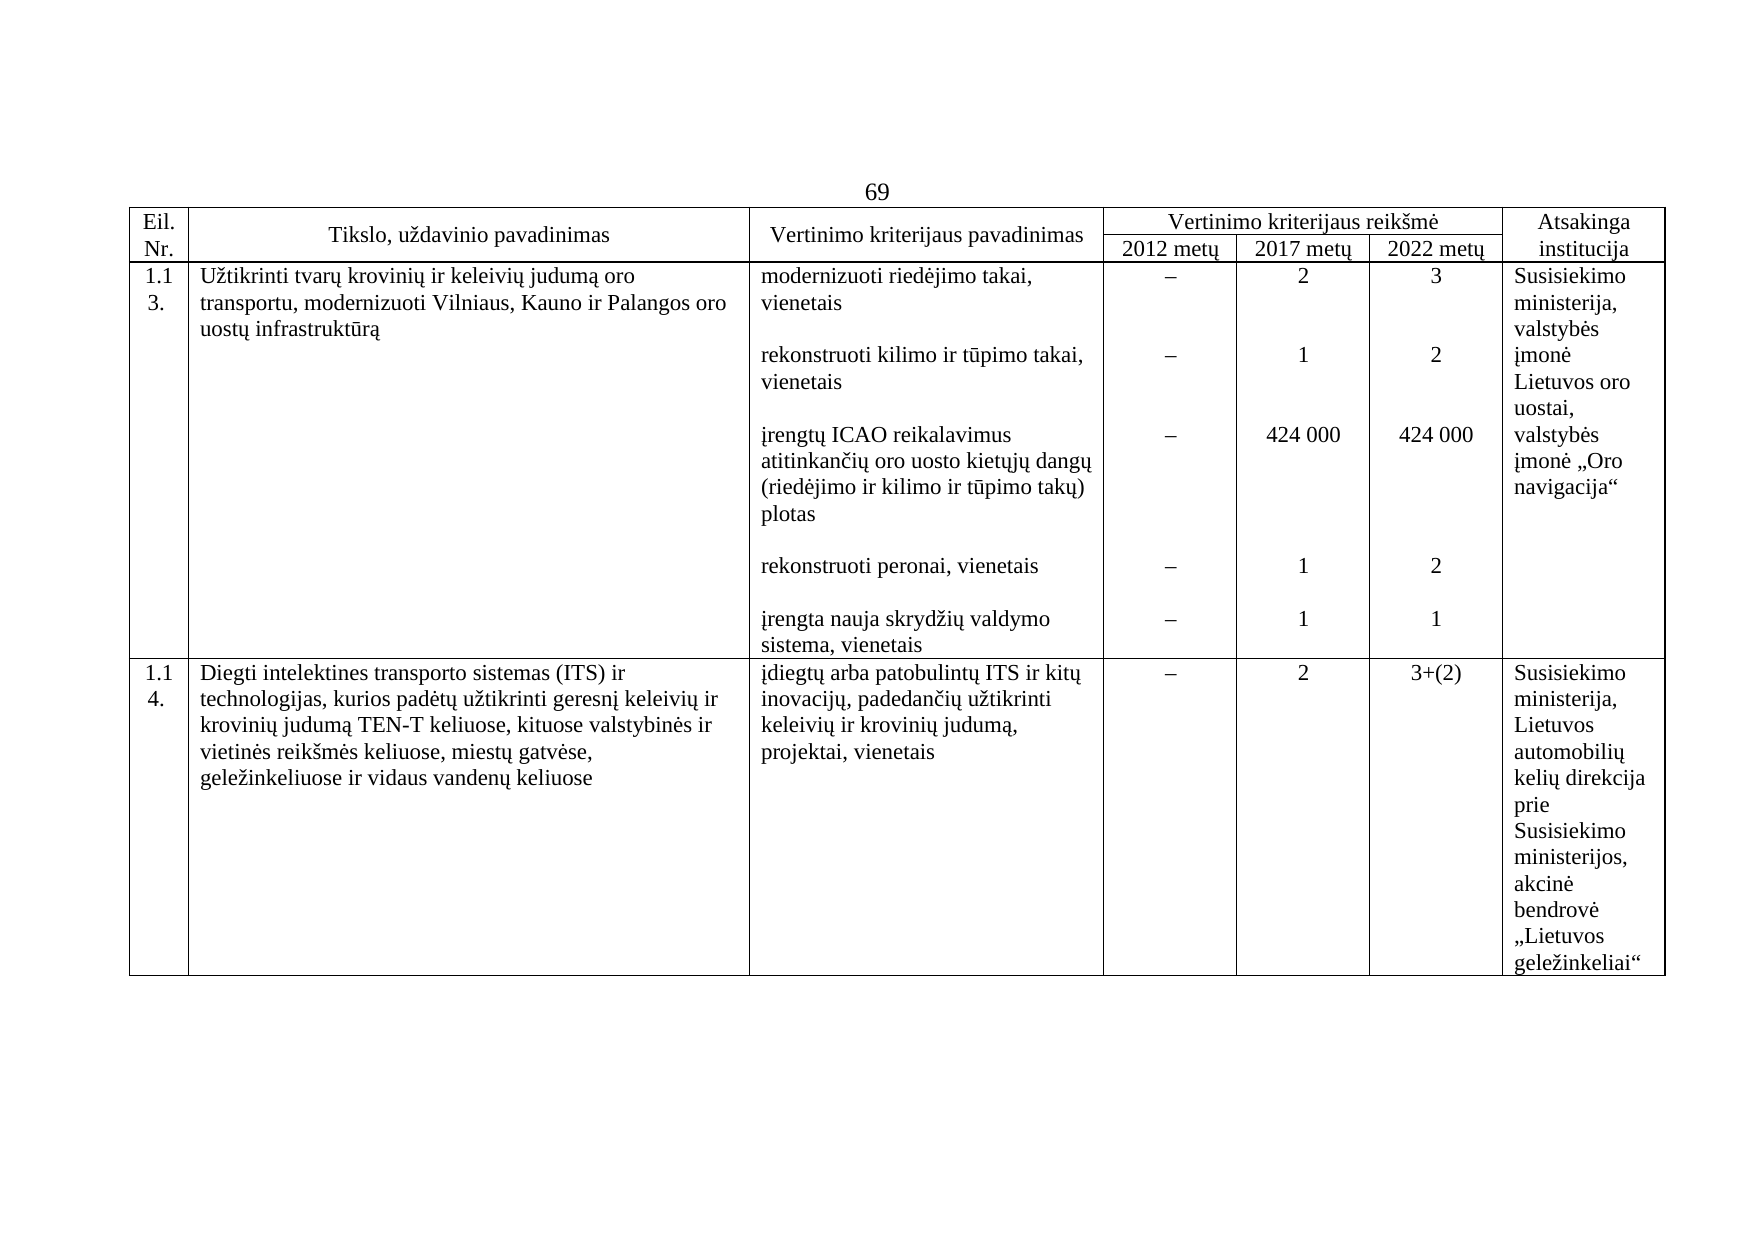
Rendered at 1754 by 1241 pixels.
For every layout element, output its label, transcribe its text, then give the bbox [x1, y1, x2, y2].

table_cell Susisiekimo ministerija, Lietuvos automobilių kelių direkcija prie Susisiekimo ministerijos, akcinė bendrovė „Lietuvos geležinkeliai“ [1503, 659, 1664, 975]
table_cell 2 [1237, 659, 1369, 975]
table_header Eil. Nr. [130, 208, 188, 261]
table_cell – – – – – [1104, 263, 1236, 658]
table_cell 2022 metų [1370, 235, 1502, 261]
table_cell 1.13. [130, 263, 188, 658]
table_header Tikslo, uždavinio pavadinimas [189, 208, 749, 261]
table_cell Susisiekimo ministerija, valstybės įmonė Lietuvos oro uostai, valstybės įmonė „Oro navigacija“ [1503, 263, 1664, 658]
table_cell 3 2 424 000 2 1 [1370, 263, 1502, 658]
table_cell įdiegtų arba patobulintų ITS ir kitų inovacijų, padedančių užtikrinti keleivių ir krovinių judumą, projektai, vienetais [750, 659, 1103, 975]
table_cell 3+(2) [1370, 659, 1502, 975]
table_header Vertinimo kriterijaus pavadinimas [750, 208, 1103, 261]
table_header Vertinimo kriterijaus reikšmė [1104, 208, 1502, 234]
table_cell Diegti intelektines transporto sistemas (ITS) ir technologijas, kurios padėtų užtikrinti geresnį keleivių ir krovinių judumą TEN-T keliuose, kituose valstybinės ir vietinės reikšmės keliuose, miestų gatvėse, geležinkeliuose ir vidaus vandenų keliuose [189, 659, 749, 975]
table_cell 2012 metų [1104, 235, 1236, 261]
table_cell modernizuoti riedėjimo takai, vienetais rekonstruoti kilimo ir tūpimo takai, vienetais įrengtų ICAO reikalavimus atitinkančių oro uosto kietųjų dangų (riedėjimo ir kilimo ir tūpimo takų) plotas rekonstruoti peronai, vienetais įrengta nauja skrydžių valdymo sistema, vienetais [750, 263, 1103, 658]
table_cell 2 1 424 000 1 1 [1237, 263, 1369, 658]
table_cell 2017 metų [1237, 235, 1369, 261]
table_cell 1.14. [130, 659, 188, 975]
table_header Atsakinga institucija [1503, 208, 1664, 261]
table_cell – [1104, 659, 1236, 975]
table_cell Užtikrinti tvarų krovinių ir keleivių judumą oro transportu, modernizuoti Vilniaus, Kauno ir Palangos oro uostų infrastruktūrą [189, 263, 749, 658]
